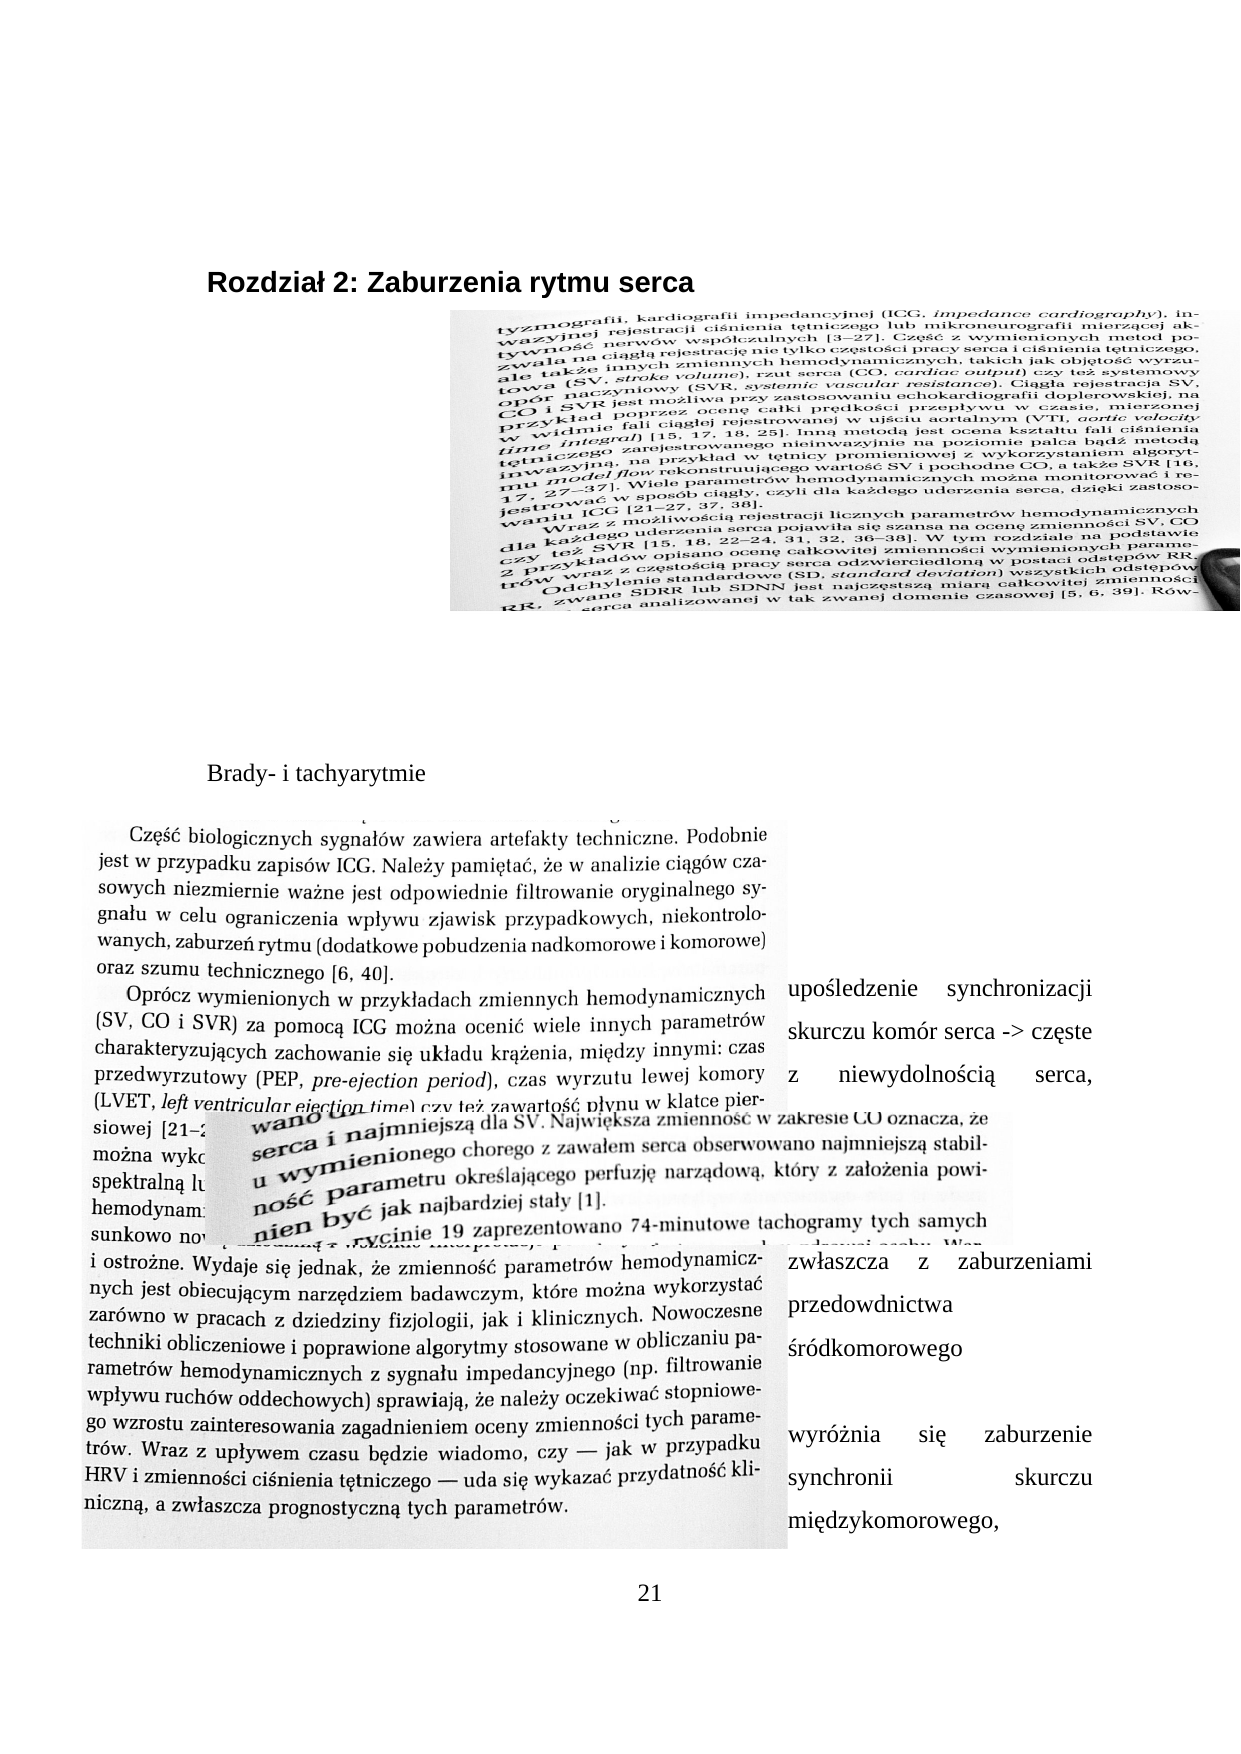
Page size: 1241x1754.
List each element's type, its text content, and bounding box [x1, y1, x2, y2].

text upośledzenie synchronizacji skurczu komór serca -> częste z niewydolnością serca, zwłaszcza z zaburzeniami przedowdnictwa śródkomorowego [788, 973, 1093, 1361]
picture [81, 820, 1014, 1549]
text Brady- i tachyarytmie [207, 758, 1093, 786]
picture [450, 310, 1240, 614]
text wyróżnia się zaburzenie synchronii skurczu międzykomorowego, [788, 1419, 1093, 1534]
subtitle Rozdział 2: Zaburzenia rytmu serca [207, 265, 1093, 298]
